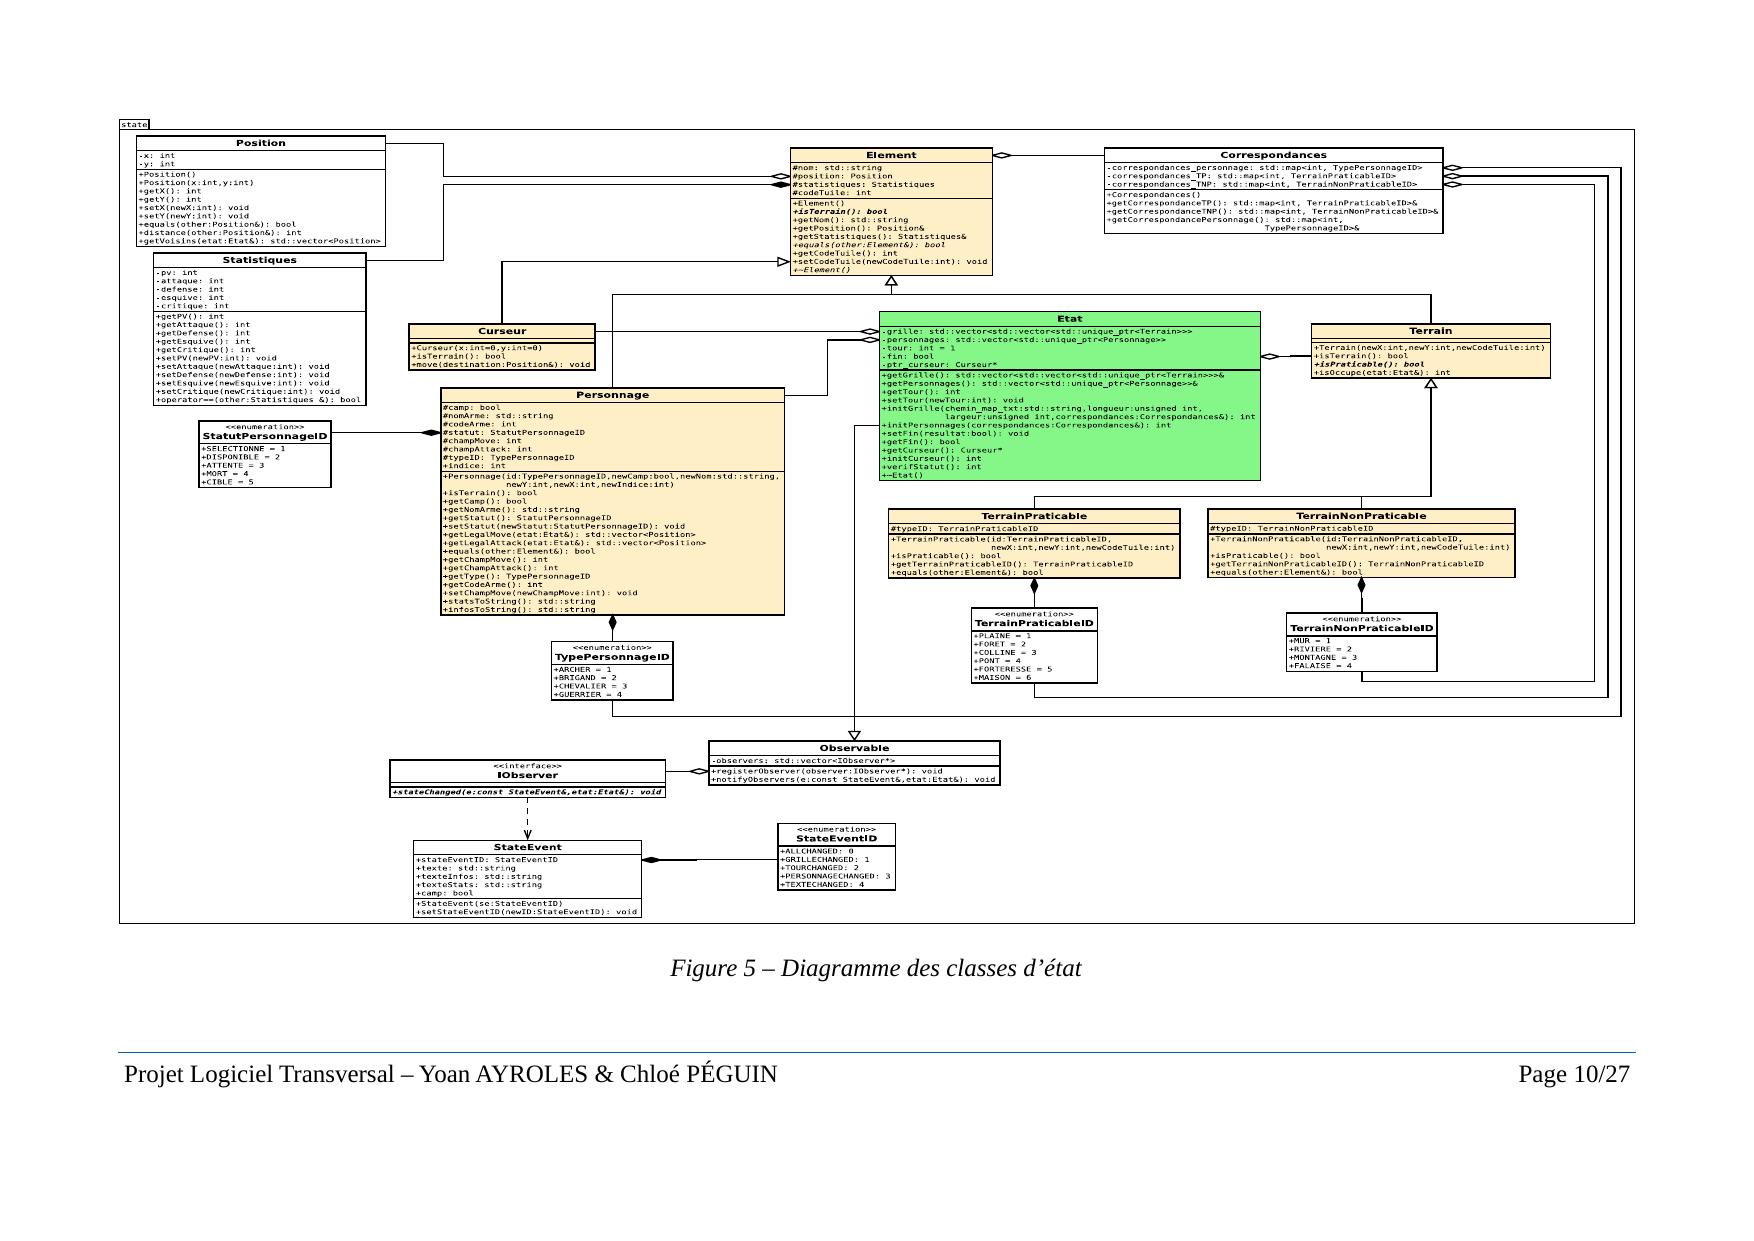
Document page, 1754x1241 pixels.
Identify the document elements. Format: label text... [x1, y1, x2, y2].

text Figure 5 – Diagramme des classes d’état [118, 953, 1636, 982]
